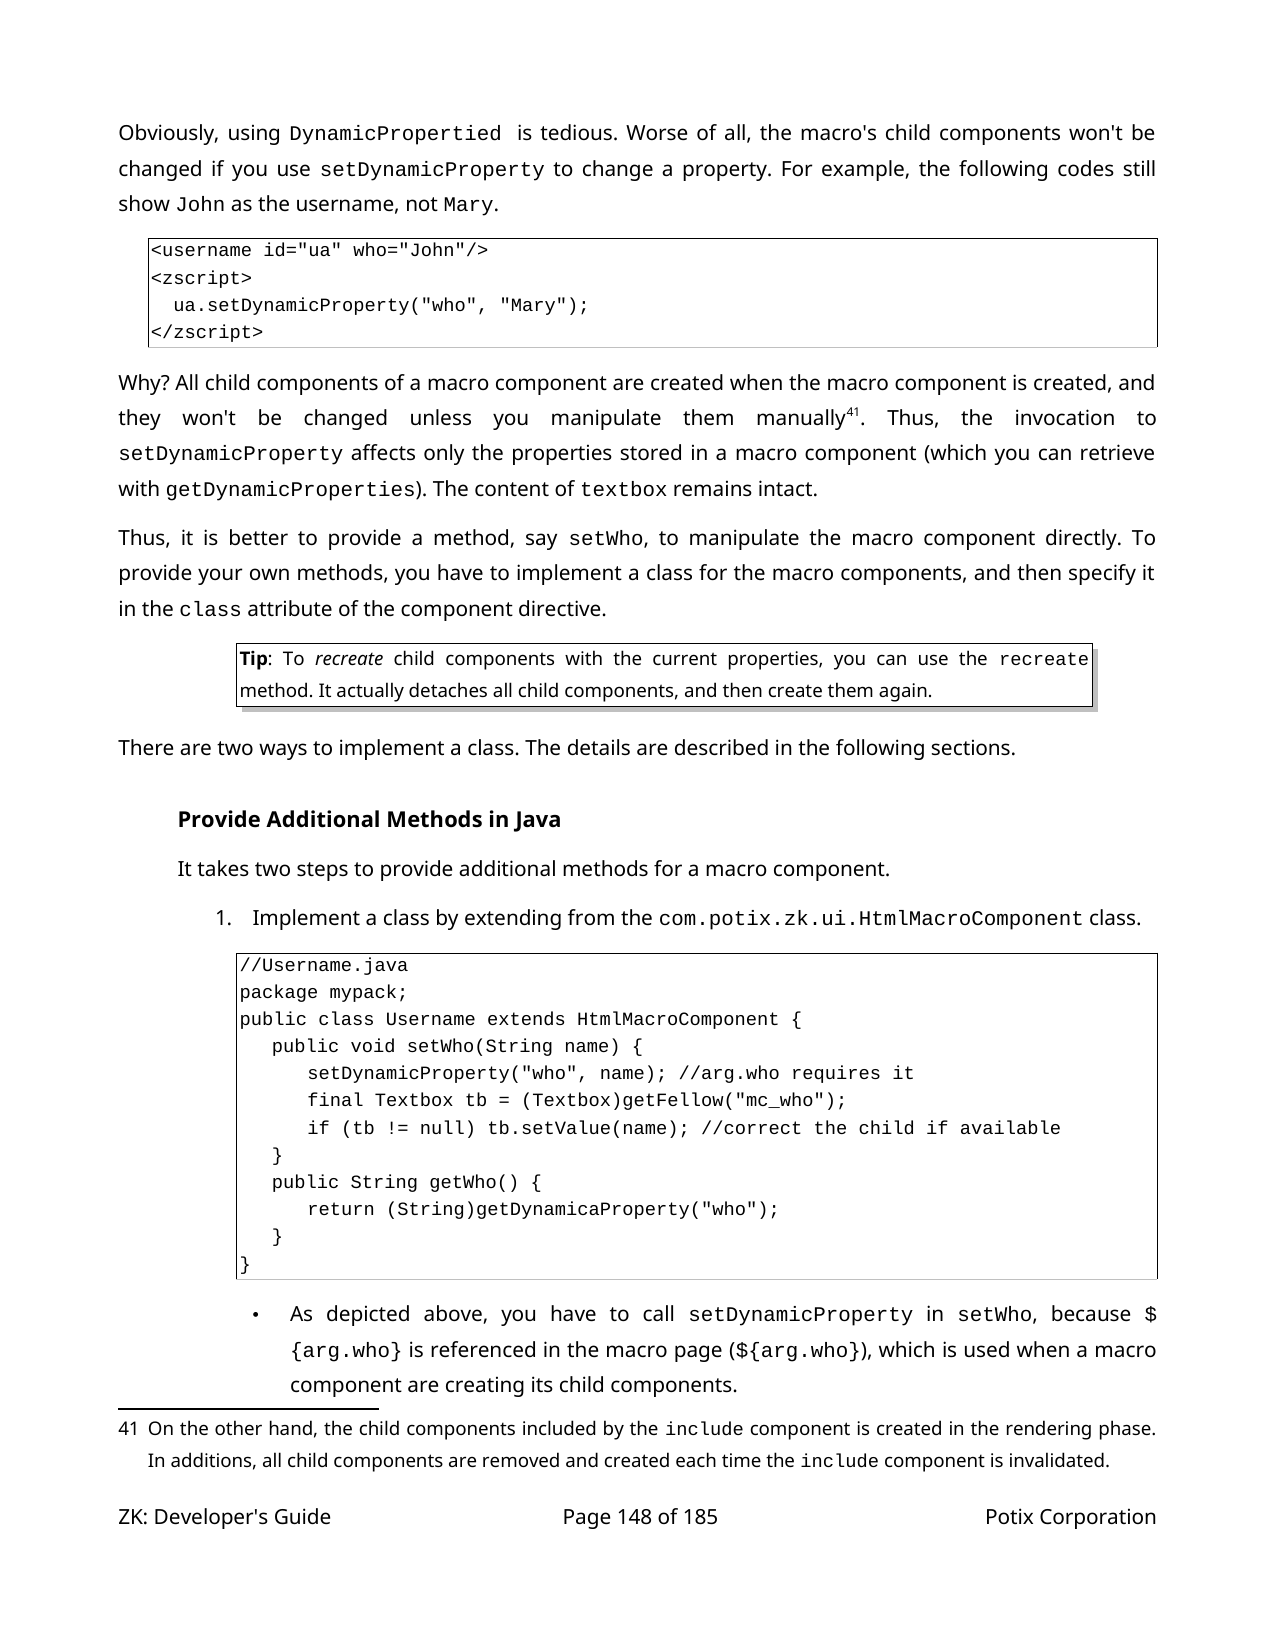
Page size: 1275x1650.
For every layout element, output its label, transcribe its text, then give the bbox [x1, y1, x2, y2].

text <username id="ua" who="John"/> [149, 239, 1157, 263]
text package mypack; [237, 979, 1157, 1004]
text } [237, 1143, 1157, 1167]
list As depicted above, you have to call setDynamicProperty in setWho, because ${arg.who} is referenced in the macro page (${arg.who}), which is used when a macro component are creating its child components. [252, 1299, 1157, 1399]
text <zscript> [149, 266, 1157, 290]
text public String getWho() { [237, 1170, 1157, 1194]
text public void setWho(String name) { [237, 1034, 1157, 1058]
text Thus, it is better to provide a method, say setWho, to manipulate the macro component directly. To provide your own methods, you have to implement a class for the macro components, and then specify it in the class attribute of the component directive. [118, 523, 1157, 622]
text </zscript> [149, 320, 1157, 347]
list Implement a class by extending from the com.potix.zk.ui.HtmlMacroComponent class. [215, 903, 1157, 932]
text } [237, 1224, 1157, 1248]
text setDynamicProperty("who", name); //arg.who requires it [237, 1061, 1157, 1085]
text //Username.java [237, 954, 1157, 977]
text Tip: To recreate child components with the current properties, you can use the recreate method. It actually detaches all child components, and then create them again. [237, 644, 1092, 706]
subtitle Provide Additional Methods in Java [177, 804, 1157, 834]
text public class Username extends HtmlMacroComponent { [237, 1007, 1157, 1031]
text ua.setDynamicProperty("who", "Mary"); [149, 293, 1157, 317]
text final Textbox tb = (Textbox)getFellow("mc_who"); [237, 1088, 1157, 1113]
text There are two ways to implement a class. The details are described in the following sections. [118, 733, 1157, 761]
text It takes two steps to provide additional methods for a macro component. [177, 854, 1157, 883]
text On the other hand, the child components included by the include component is created in the rendering phase. In additions, all child components are removed and created each time the include component is invalidated. [118, 1415, 1157, 1473]
text } [237, 1251, 1157, 1279]
text Obviously, using DynamicPropertied is tedious. Worse of all, the macro's child components won't be changed if you use setDynamicProperty to change a property. For example, the following codes still show John as the username, not Mary. [118, 118, 1157, 218]
text if (tb != null) tb.setValue(name); //correct the child if available [237, 1116, 1157, 1140]
text Why? All child components of a macro component are created when the macro component is created, and they won't be changed unless you manipulate them manually. Thus, the invocation to setDynamicProperty affects only the properties stored in a macro component (which you can retrieve with getDynamicProperties). The content of textbox remains intact. [118, 368, 1157, 502]
text return (String)getDynamicaProperty("who"); [237, 1197, 1157, 1221]
